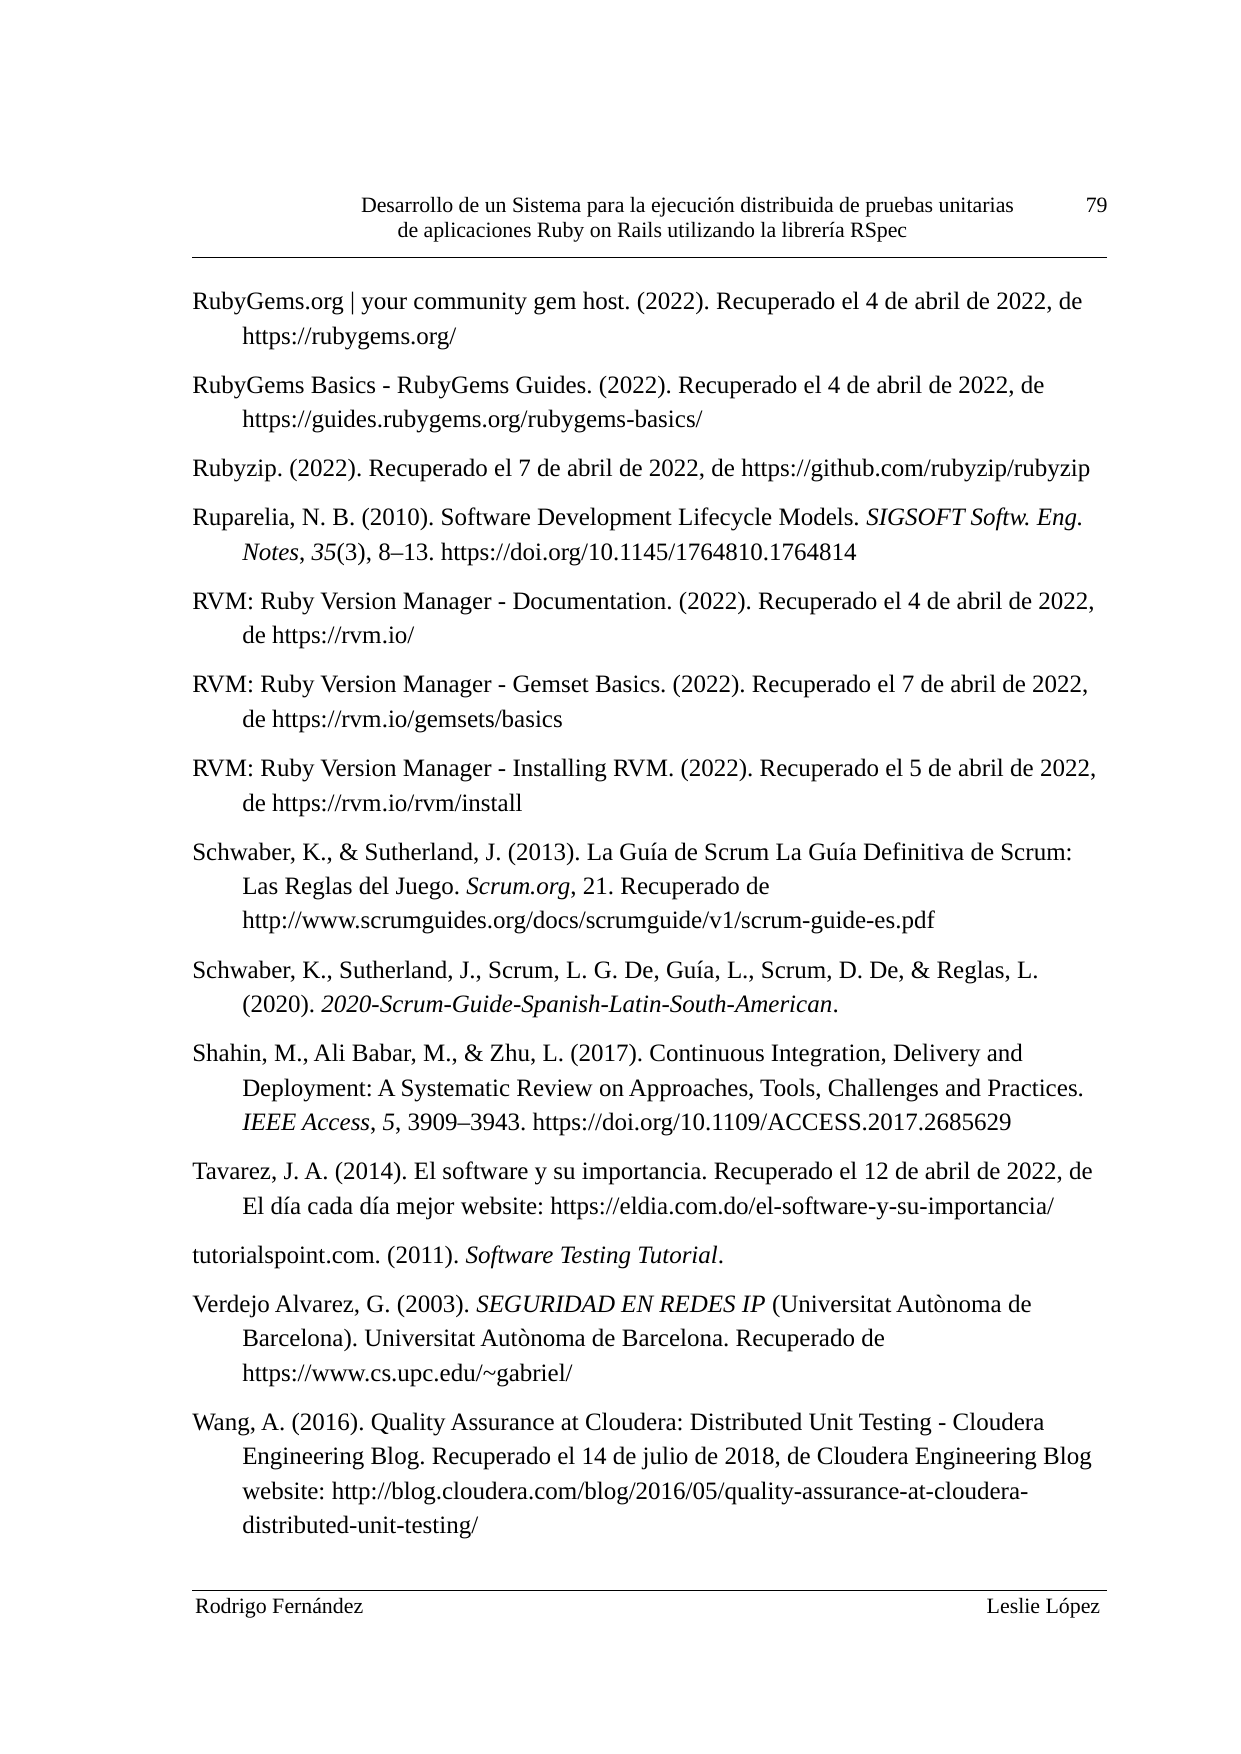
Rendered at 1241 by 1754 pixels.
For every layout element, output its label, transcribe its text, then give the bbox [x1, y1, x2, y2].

text Tavarez, J. A. (2014). El software y su importancia. Recuperado el 12 de abril de 2022, de El día cada día mejor website: https://eldia.com.do/el-software-y-su-importancia/ [192, 1156, 1107, 1219]
text Wang, A. (2016). Quality Assurance at Cloudera: Distributed Unit Testing - Cloudera Engineering Blog. Recuperado el 14 de julio de 2018, de Cloudera Engineering Blog website: http://blog.cloudera.com/blog/2016/05/quality-assurance-at-cloudera-distributed-unit-testing/ [192, 1407, 1107, 1539]
text RVM: Ruby Version Manager - Gemset Basics. (2022). Recuperado el 7 de abril de 2022, de https://rvm.io/gemsets/basics [192, 669, 1107, 733]
text Verdejo Alvarez, G. (2003). SEGURIDAD EN REDES IP (Universitat Autònoma de Barcelona). Universitat Autònoma de Barcelona. Recuperado de https://www.cs.upc.edu/~gabriel/ [192, 1289, 1107, 1387]
text Rubyzip. (2022). Recuperado el 7 de abril de 2022, de https://github.com/rubyzip/rubyzip [192, 453, 1107, 482]
text RubyGems Basics - RubyGems Guides. (2022). Recuperado el 4 de abril de 2022, de https://guides.rubygems.org/rubygems-basics/ [192, 370, 1107, 433]
text RVM: Ruby Version Manager - Installing RVM. (2022). Recuperado el 5 de abril de 2022, de https://rvm.io/rvm/install [192, 753, 1107, 816]
text tutorialspoint.com. (2011). Software Testing Tutorial. [192, 1240, 1107, 1268]
text RubyGems.org | your community gem host. (2022). Recuperado el 4 de abril de 2022, de https://rubygems.org/ [192, 286, 1107, 349]
text Schwaber, K., & Sutherland, J. (2013). La Guía de Scrum La Guía Definitiva de Scrum: Las Reglas del Juego. Scrum.org, 21. Recuperado de http://www.scrumguides.org/docs/scrumguide/v1/scrum-guide-es.pdf [192, 837, 1107, 934]
text Shahin, M., Ali Babar, M., & Zhu, L. (2017). Continuous Integration, Delivery and Deployment: A Systematic Review on Approaches, Tools, Challenges and Practices. IEEE Access, 5, 3909–3943. https://doi.org/10.1109/ACCESS.2017.2685629 [192, 1038, 1107, 1136]
text Schwaber, K., Sutherland, J., Scrum, L. G. De, Guía, L., Scrum, D. De, & Reglas, L. (2020). 2020-Scrum-Guide-Spanish-Latin-South-American. [192, 955, 1107, 1018]
text Ruparelia, N. B. (2010). Software Development Lifecycle Models. SIGSOFT Softw. Eng. Notes, 35(3), 8–13. https://doi.org/10.1145/1764810.1764814 [192, 502, 1107, 566]
text RVM: Ruby Version Manager - Documentation. (2022). Recuperado el 4 de abril de 2022, de https://rvm.io/ [192, 586, 1107, 649]
